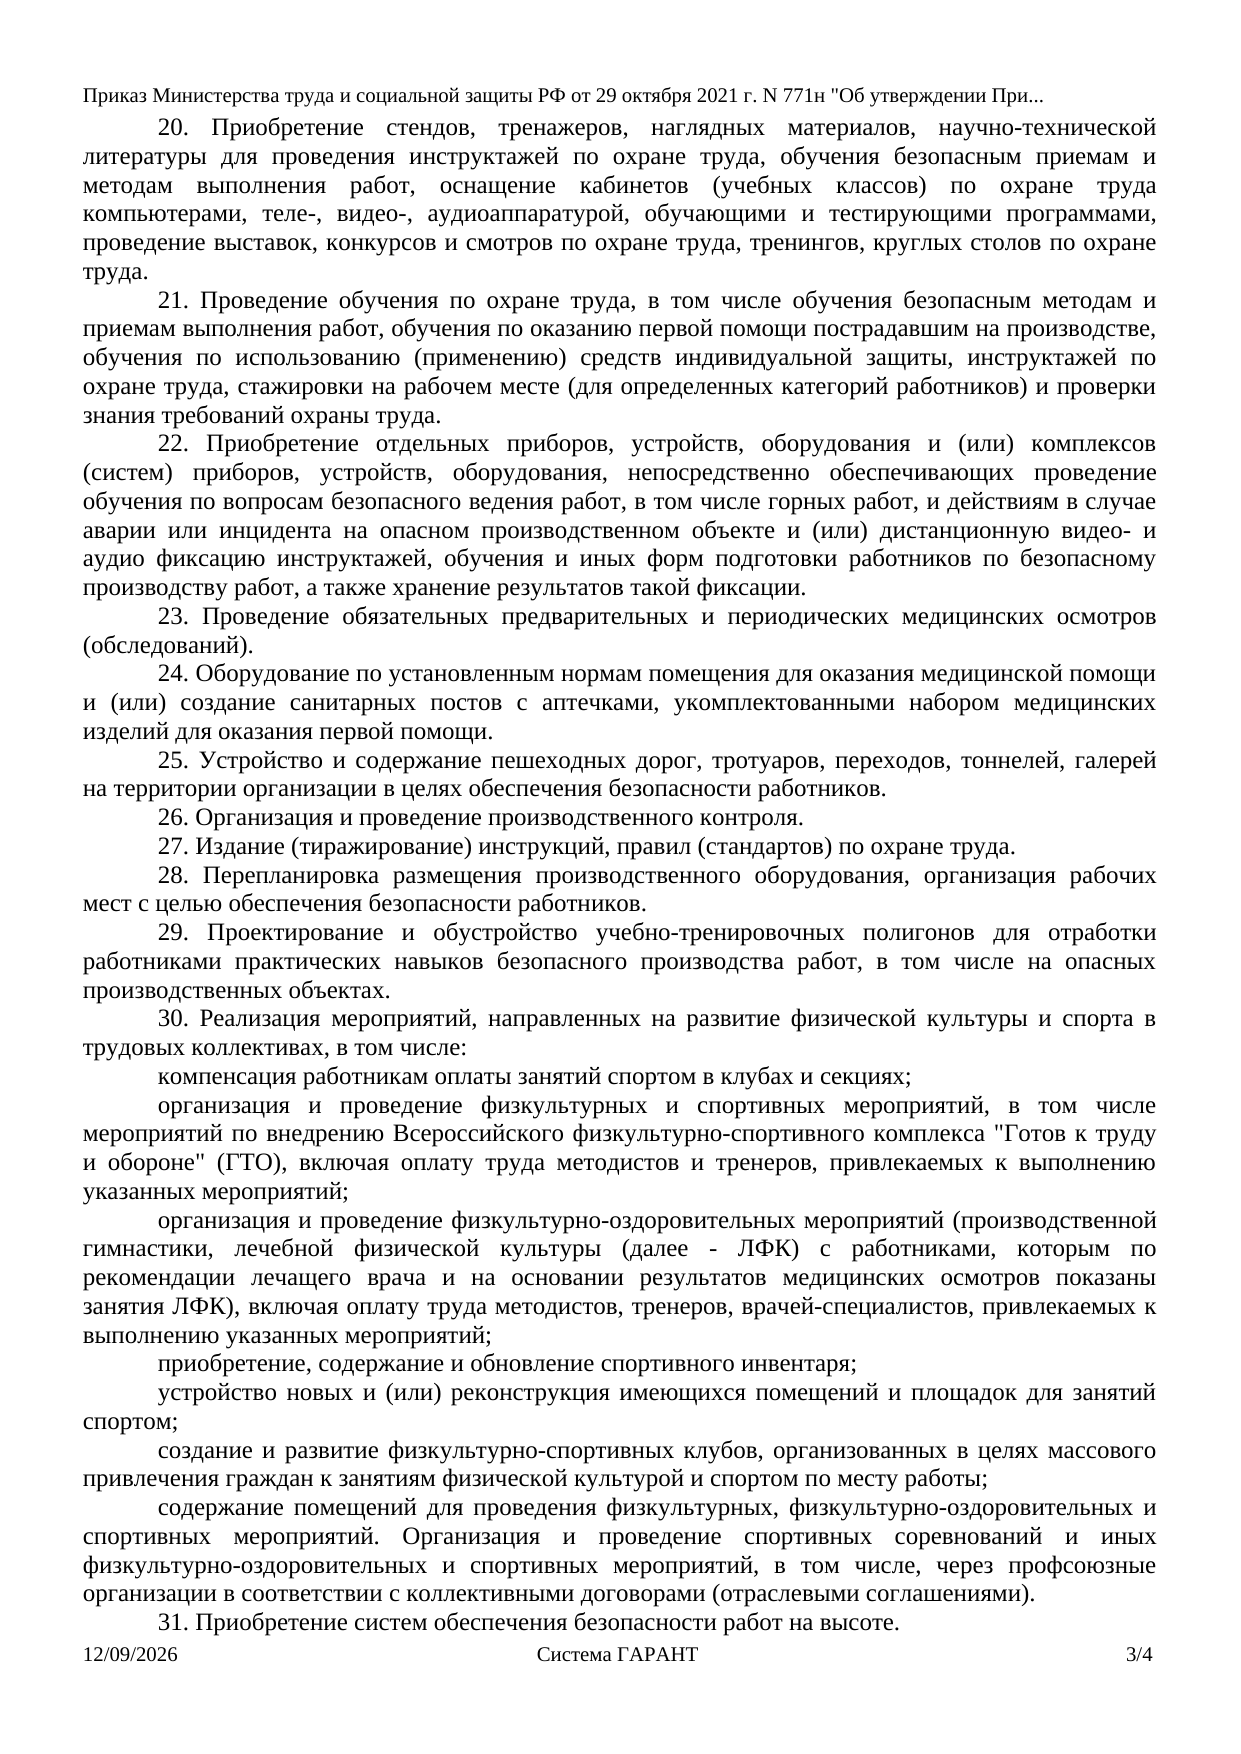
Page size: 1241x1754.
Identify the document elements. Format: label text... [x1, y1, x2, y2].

text 28. Перепланировка размещения производственного оборудования, организация рабочих мест с целью обеспечения безопасности работников. [83, 860, 1157, 917]
text 21. Проведение обучения по охране труда, в том числе обучения безопасным методам и приемам выполнения работ, обучения по оказанию первой помощи пострадавшим на производстве, обучения по использованию (применению) средств индивидуальной защиты, инструктажей по охране труда, стажировки на рабочем месте (для определенных категорий работников) и проверки знания требований охраны труда. [83, 285, 1157, 428]
text 26. Организация и проведение производственного контроля. [83, 802, 1157, 831]
text 31. Приобретение систем обеспечения безопасности работ на высоте. [83, 1607, 1157, 1636]
text компенсация работникам оплаты занятий спортом в клубах и секциях; [83, 1061, 1157, 1090]
text 29. Проектирование и обустройство учебно-тренировочных полигонов для отработки работниками практических навыков безопасного производства работ, в том числе на опасных производственных объектах. [83, 917, 1157, 1003]
text 20. Приобретение стендов, тренажеров, наглядных материалов, научно-технической литературы для проведения инструктажей по охране труда, обучения безопасным приемам и методам выполнения работ, оснащение кабинетов (учебных классов) по охране труда компьютерами, теле-, видео-, аудиоаппаратурой, обучающими и тестирующими программами, проведение выставок, конкурсов и смотров по охране труда, тренингов, круглых столов по охране труда. [83, 112, 1157, 285]
text приобретение, содержание и обновление спортивного инвентаря; [83, 1348, 1157, 1377]
text создание и развитие физкультурно-спортивных клубов, организованных в целях массового привлечения граждан к занятиям физической культурой и спортом по месту работы; [83, 1435, 1157, 1492]
text 24. Оборудование по установленным нормам помещения для оказания медицинской помощи и (или) создание санитарных постов с аптечками, укомплектованными набором медицинских изделий для оказания первой помощи. [83, 658, 1157, 745]
text содержание помещений для проведения физкультурных, физкультурно-оздоровительных и спортивных мероприятий. Организация и проведение спортивных соревнований и иных физкультурно-оздоровительных и спортивных мероприятий, в том числе, через профсоюзные организации в соответствии с коллективными договорами (отраслевыми соглашениями). [83, 1492, 1157, 1607]
text 27. Издание (тиражирование) инструкций, правил (стандартов) по охране труда. [83, 831, 1157, 860]
text 22. Приобретение отдельных приборов, устройств, оборудования и (или) комплексов (систем) приборов, устройств, оборудования, непосредственно обеспечивающих проведение обучения по вопросам безопасного ведения работ, в том числе горных работ, и действиям в случае аварии или инцидента на опасном производственном объекте и (или) дистанционную видео- и аудио фиксацию инструктажей, обучения и иных форм подготовки работников по безопасному производству работ, а также хранение результатов такой фиксации. [83, 428, 1157, 601]
text организация и проведение физкультурно-оздоровительных мероприятий (производственной гимнастики, лечебной физической культуры (далее - ЛФК) с работниками, которым по рекомендации лечащего врача и на основании результатов медицинских осмотров показаны занятия ЛФК), включая оплату труда методистов, тренеров, врачей-специалистов, привлекаемых к выполнению указанных мероприятий; [83, 1205, 1157, 1348]
text устройство новых и (или) реконструкция имеющихся помещений и площадок для занятий спортом; [83, 1377, 1157, 1435]
text 23. Проведение обязательных предварительных и периодических медицинских осмотров (обследований). [83, 601, 1157, 658]
text 30. Реализация мероприятий, направленных на развитие физической культуры и спорта в трудовых коллективах, в том числе: [83, 1003, 1157, 1061]
text организация и проведение физкультурных и спортивных мероприятий, в том числе мероприятий по внедрению Всероссийского физкультурно-спортивного комплекса "Готов к труду и обороне" (ГТО), включая оплату труда методистов и тренеров, привлекаемых к выполнению указанных мероприятий; [83, 1090, 1157, 1205]
text 25. Устройство и содержание пешеходных дорог, тротуаров, переходов, тоннелей, галерей на территории организации в целях обеспечения безопасности работников. [83, 745, 1157, 802]
